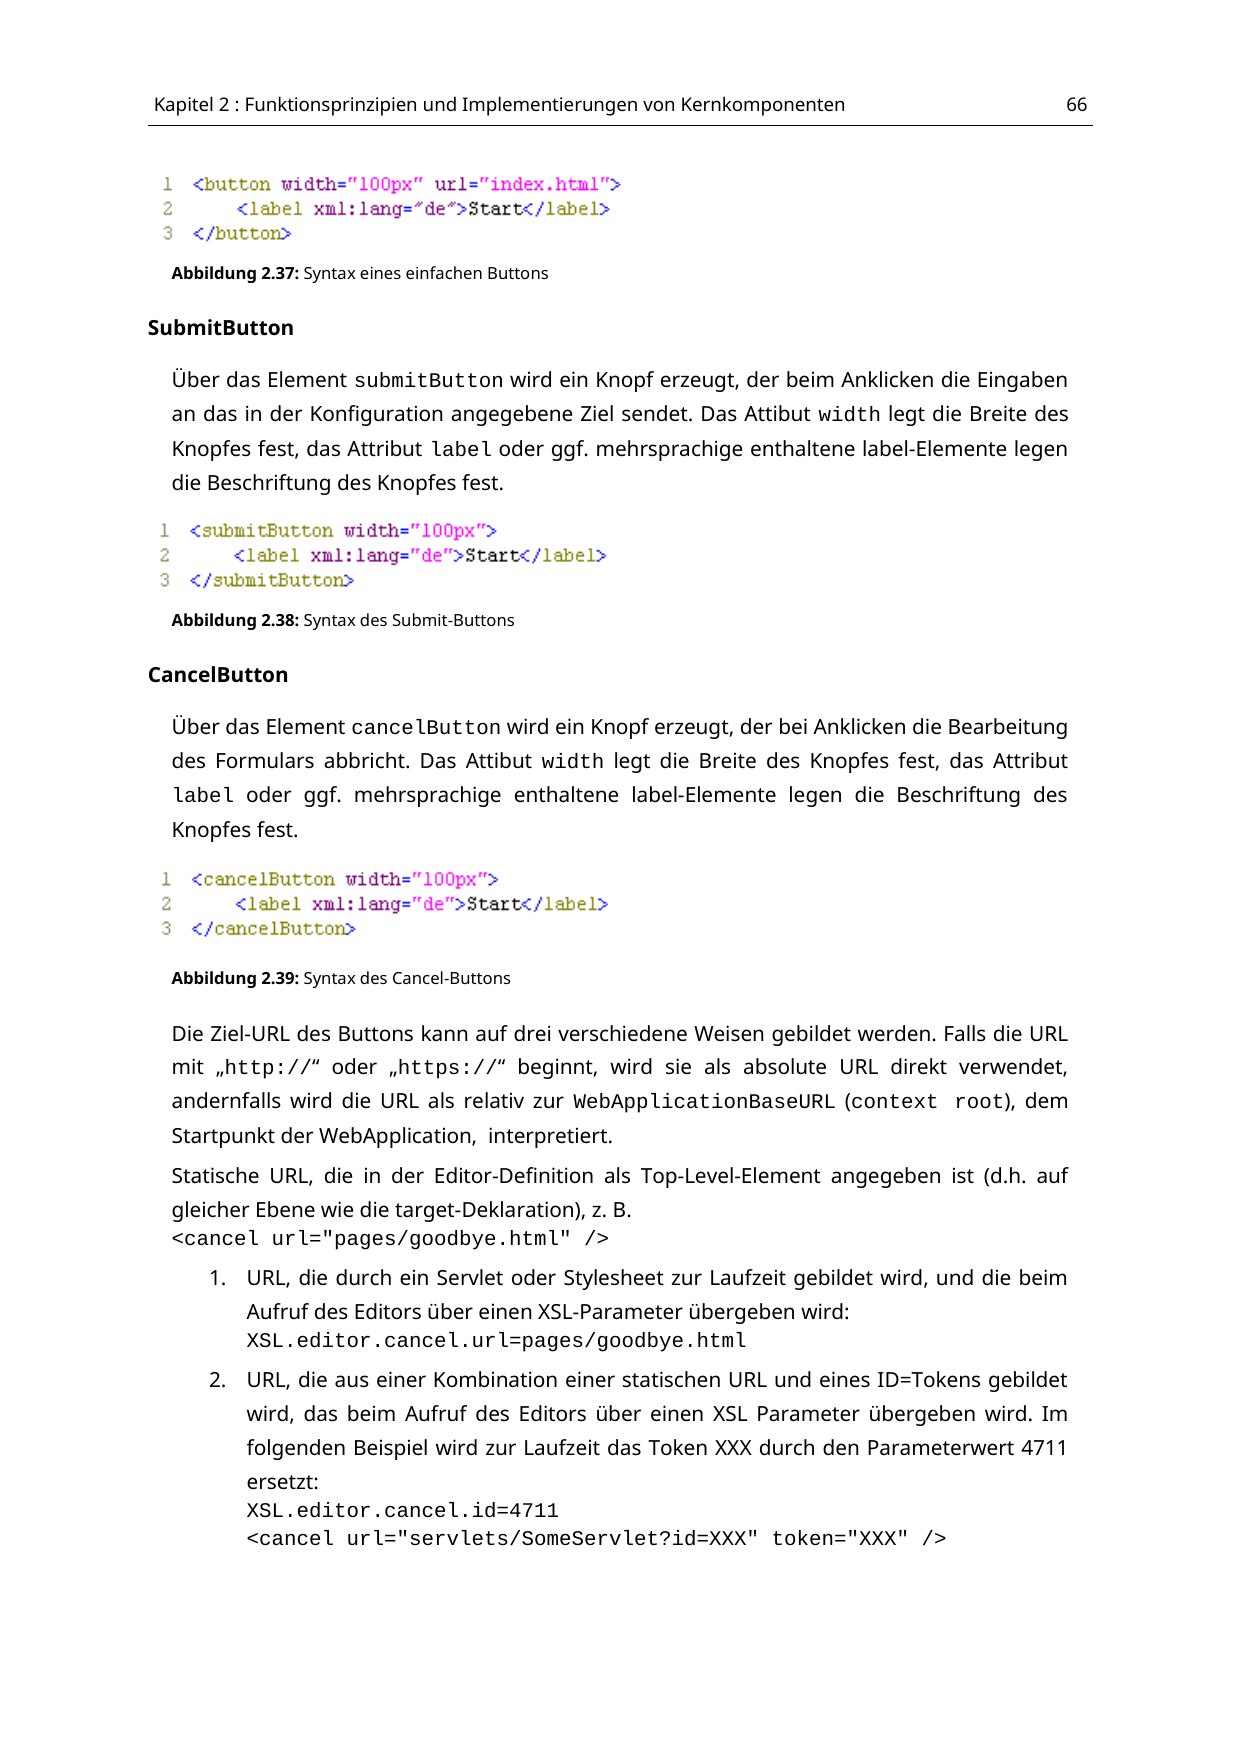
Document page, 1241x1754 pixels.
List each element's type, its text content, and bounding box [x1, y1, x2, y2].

text Statische URL, die in der Editor-Definition als Top-Level-Element angegeben ist (d.h. auf gleicher Ebene wie die target-Deklaration), z. B. <cancel url="pages/goodbye.html" /> [171, 1161, 1069, 1251]
list URL, die aus einer Kombination einer statischen URL und eines ID=Tokens gebildet wird, das beim Aufruf des Editors über einen XSL Parameter übergeben wird. Im folgenden Beispiel wird zur Laufzeit das Token XXX durch den Parameterwert 4711 ersetzt: XSL.editor.cancel.id=4711 <cancel url="servlets/SomeServlet?id=XXX" token="XXX" /> [209, 1365, 1069, 1552]
text Abbildung 2.38: Syntax des Submit-Buttons [171, 592, 633, 631]
subtitle SubmitButton [148, 148, 1092, 342]
subtitle CancelButton [148, 531, 1092, 688]
text Abbildung 2.37: Syntax eines einfachen Buttons [171, 245, 630, 284]
text Abbildung 2.39: Syntax des Cancel-Buttons [171, 942, 630, 989]
text Über das Element submitButton wird ein Knopf erzeugt, der beim Anklicken die Eingaben an das in der Konfiguration angegebene Ziel sendet. Das Attibut width legt die Breite des Knopfes fest, das Attribut label oder ggf. mehrsprachige enthaltene label-Elemente legen die Beschriftung des Knopfes fest. [171, 365, 1069, 496]
text Über das Element cancelButton wird ein Knopf erzeugt, der bei Anklicken die Bearbeitung des Formulars abbricht. Das Attibut width legt die Breite des Knopfes fest, das Attribut label oder ggf. mehrsprachige enthaltene label-Elemente legen die Beschriftung des Knopfes fest. [171, 712, 1069, 843]
list URL, die durch ein Servlet oder Stylesheet zur Laufzeit gebildet wird, und die beim Aufruf des Editors über einen XSL-Parameter übergeben wird: XSL.editor.cancel.url=pages/goodbye.html [209, 1263, 1069, 1353]
text Die Ziel-URL des Buttons kann auf drei verschiedene Weisen gebildet werden. Falls die URL mit „http://“ oder „https://“ beginnt, wird sie als absolute URL direkt verwendet, andernfalls wird die URL als relativ zur WebApplicationBaseURL (context root), dem Startpunkt der WebApplication, interpretiert. [148, 855, 1069, 1149]
